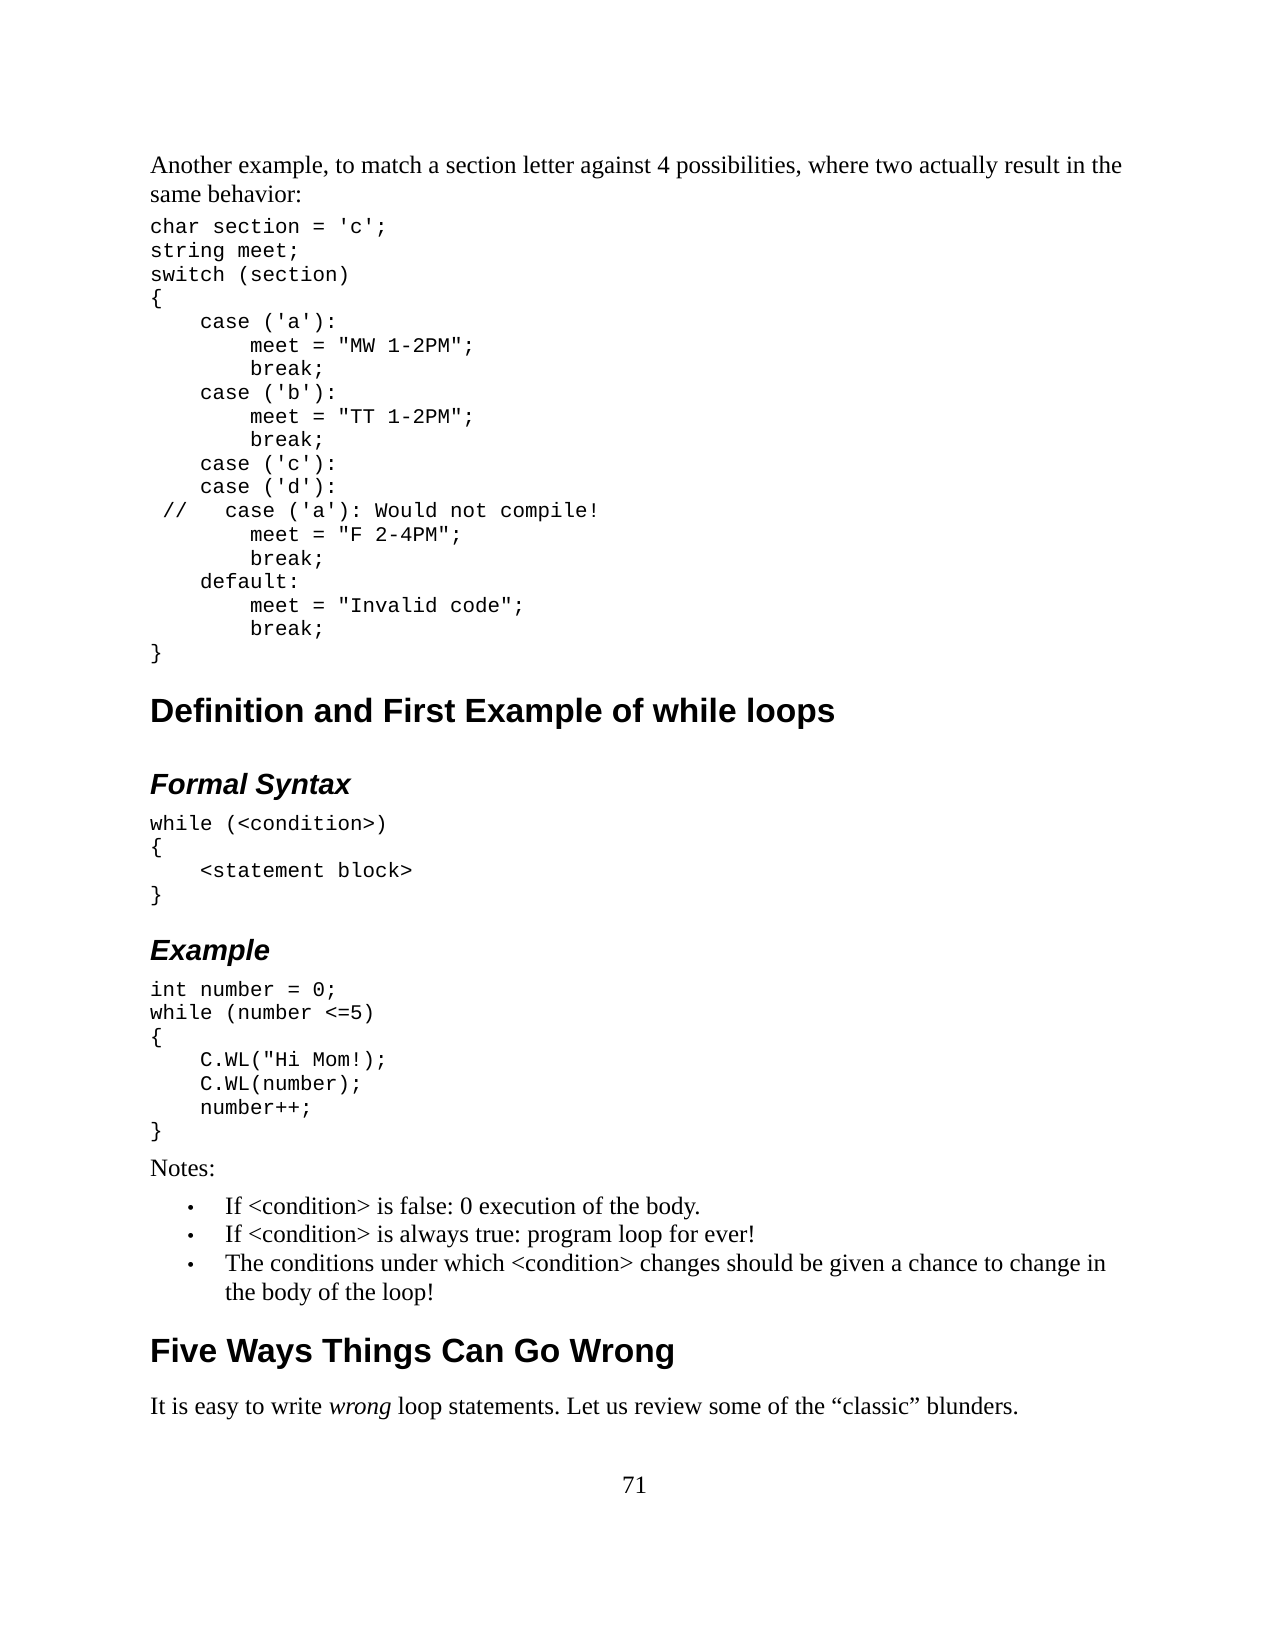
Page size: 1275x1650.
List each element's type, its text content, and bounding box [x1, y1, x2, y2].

text { [150, 287, 1125, 311]
text <statement block> [150, 860, 1125, 884]
text Notes: [150, 1153, 1125, 1182]
text break; [150, 547, 1125, 571]
text // case ('a'): Would not compile! [150, 500, 1125, 524]
text number++; [150, 1097, 1125, 1120]
text switch (section) [150, 264, 1125, 287]
text It is easy to write wrong loop statements. Let us review some of the “classic” blunders. [150, 1391, 1125, 1419]
text meet = "Invalid code"; [150, 595, 1125, 618]
subtitle Five Ways Things Can Go Wrong [150, 1331, 1125, 1369]
list If <condition> is false: 0 execution of the body. [187, 1191, 1125, 1219]
text } [150, 884, 1125, 907]
subtitle Definition and First Example of while loops [150, 691, 1125, 729]
text meet = "MW 1-2PM"; [150, 335, 1125, 358]
text { [150, 837, 1125, 860]
text default: [150, 571, 1125, 595]
text case ('b'): [150, 382, 1125, 406]
subtitle Example [150, 932, 1125, 966]
text int number = 0; [150, 978, 1125, 1002]
text } [150, 1120, 1125, 1144]
text while (<condition>) [150, 813, 1125, 837]
text string meet; [150, 240, 1125, 264]
text while (number <=5) [150, 1002, 1125, 1026]
subtitle Formal Syntax [150, 767, 1125, 800]
list The conditions under which <condition> changes should be given a chance to change in the body of the loop! [187, 1248, 1125, 1306]
text char section = 'c'; [150, 216, 1125, 240]
text break; [150, 618, 1125, 642]
text meet = "TT 1-2PM"; [150, 406, 1125, 429]
text case ('c'): [150, 453, 1125, 477]
text C.WL("Hi Mom!); [150, 1049, 1125, 1073]
text case ('d'): [150, 477, 1125, 500]
text break; [150, 429, 1125, 453]
text } [150, 642, 1125, 666]
text Another example, to match a section letter against 4 possibilities, where two actually result in the same behavior: [150, 150, 1125, 207]
text C.WL(number); [150, 1073, 1125, 1097]
text meet = "F 2-4PM"; [150, 524, 1125, 547]
text { [150, 1026, 1125, 1049]
text case ('a'): [150, 311, 1125, 335]
text break; [150, 358, 1125, 382]
list If <condition> is always true: program loop for ever! [187, 1219, 1125, 1248]
